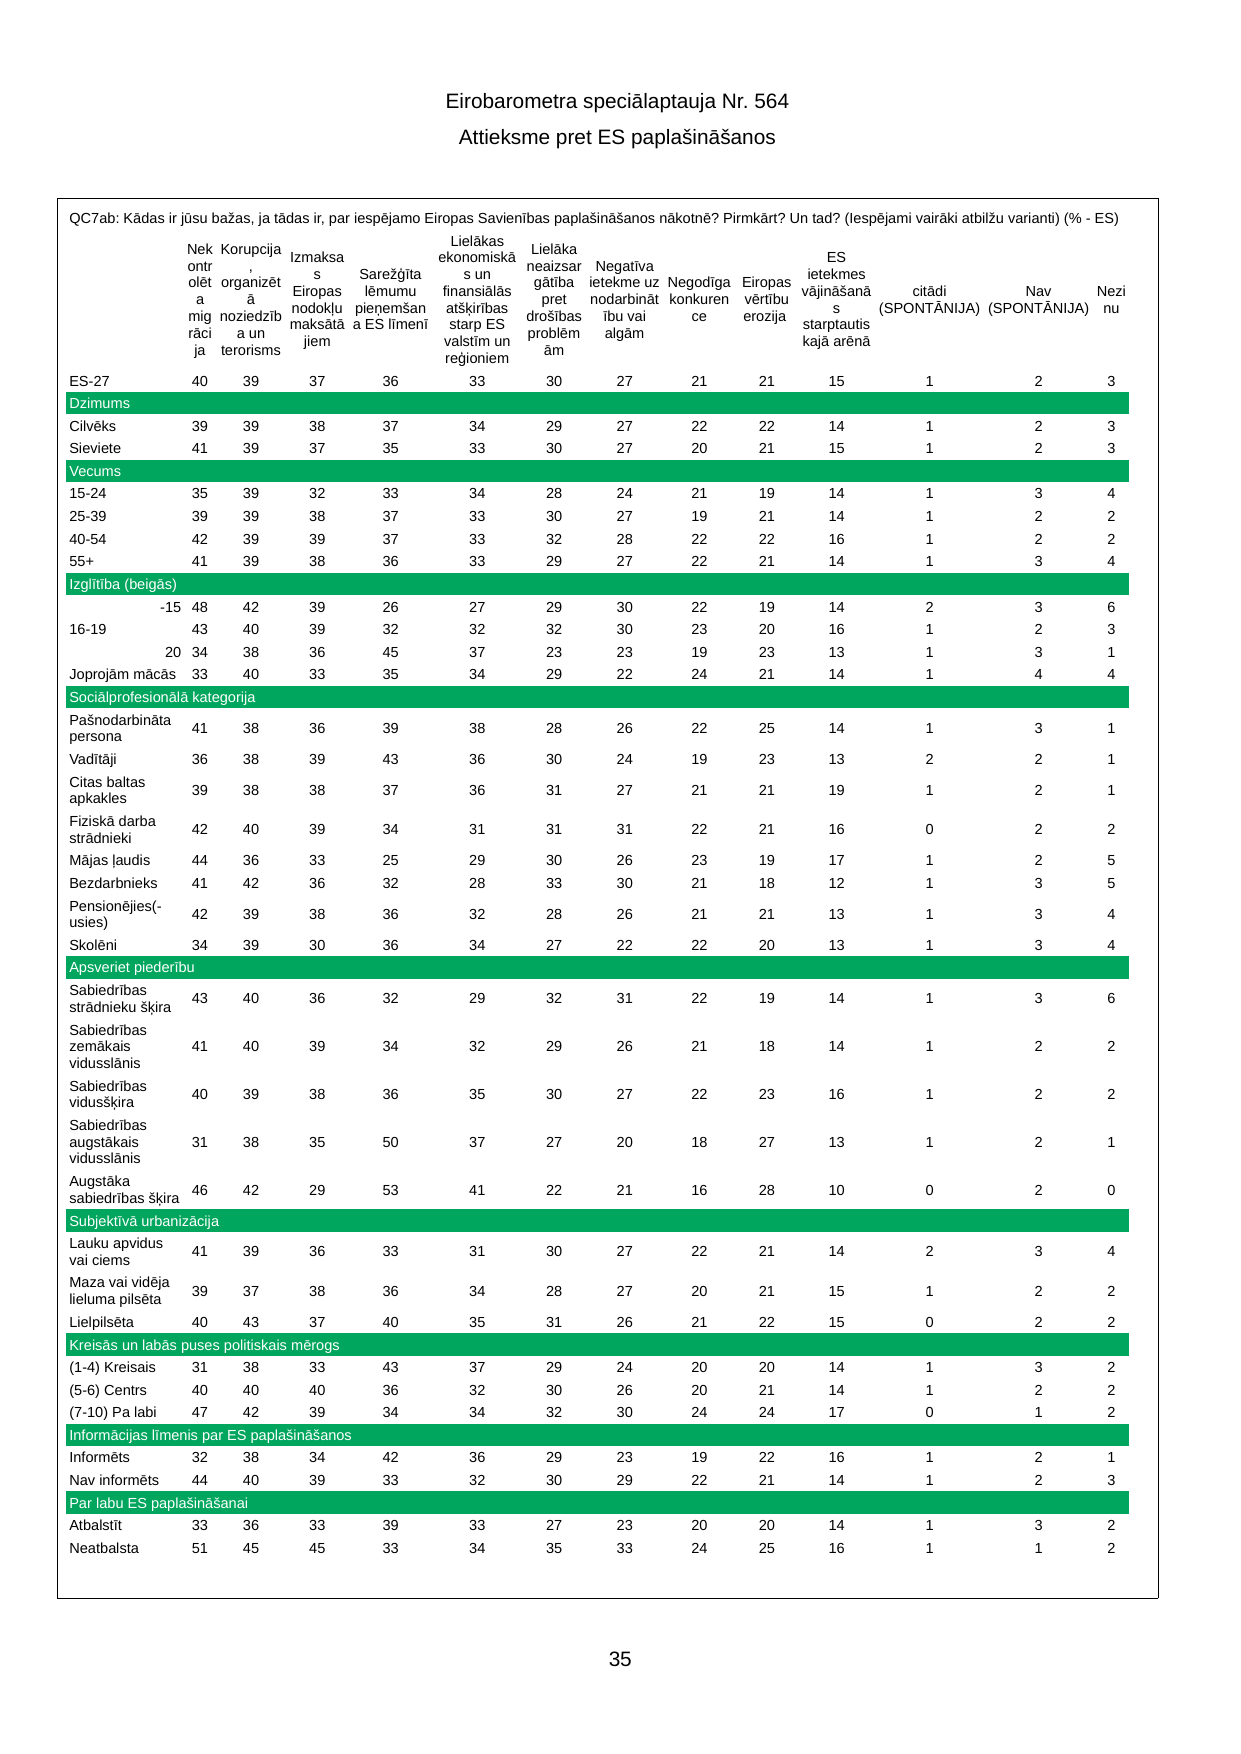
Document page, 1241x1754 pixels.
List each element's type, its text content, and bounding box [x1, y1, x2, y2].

table_cell 2 [1093, 1356, 1129, 1378]
table_cell 1 [875, 1446, 984, 1469]
table_cell 39 [216, 894, 286, 934]
table_cell 39 [286, 1018, 348, 1074]
table_cell 42 [184, 894, 216, 934]
table_cell 1 [875, 934, 984, 956]
table_cell 1 [875, 437, 984, 460]
table_cell 26 [586, 849, 663, 872]
table_cell 14 [798, 663, 875, 686]
table_cell 29 [522, 663, 586, 686]
table_cell 40-54 [66, 528, 184, 550]
table_cell 2 [984, 1379, 1093, 1401]
table_cell 33 [286, 1356, 348, 1378]
table_cell 22 [663, 934, 735, 956]
table_cell 23 [586, 1514, 663, 1537]
table_cell 27 [586, 770, 663, 810]
table_cell 21 [735, 663, 798, 686]
table_cell Pašnodarbināta persona [66, 708, 184, 748]
table_cell 24 [586, 482, 663, 505]
table_cell 31 [184, 1114, 216, 1170]
table_cell Citas baltas apkakles [66, 770, 184, 810]
table_cell 22 [735, 528, 798, 550]
table_cell 32 [522, 979, 586, 1018]
table_cell 16 [663, 1170, 735, 1209]
table_cell Sarežģīta lēmumu pieņemšana ES līmenī [348, 229, 432, 369]
table_cell 31 [522, 1311, 586, 1333]
table_cell 36 [348, 1271, 432, 1311]
table_cell 3 [1093, 415, 1129, 437]
table_cell 30 [586, 595, 663, 618]
table_cell 2 [1093, 1537, 1129, 1559]
table_cell 53 [348, 1170, 432, 1209]
table_cell 1 [984, 1401, 1093, 1424]
table_cell 14 [798, 1469, 875, 1491]
table_cell 39 [216, 934, 286, 956]
table_cell 38 [216, 641, 286, 663]
table_cell 40 [184, 369, 216, 392]
table_cell 39 [348, 708, 432, 748]
table_cell 14 [798, 482, 875, 505]
table_cell 22 [522, 1170, 586, 1209]
table_cell 1 [875, 415, 984, 437]
table_cell 2 [984, 437, 1093, 460]
table_cell 23 [586, 1446, 663, 1469]
table_cell 33 [433, 528, 522, 550]
table_cell 3 [984, 894, 1093, 934]
table_cell 1 [875, 1114, 984, 1170]
table_cell 20 [735, 1356, 798, 1378]
table_cell 1 [875, 1356, 984, 1378]
table_cell 30 [586, 872, 663, 894]
table_header QC7ab: Kādas ir jūsu bažas, ja tādas ir, par iespējamo Eiropas Savienības paplašināšanos nākotnē? Pirmkārt? Un tad? (Iespējami vairāki atbilžu varianti) (% - ES) [66, 207, 1129, 229]
table_cell 3 [984, 550, 1093, 573]
table_cell 39 [216, 528, 286, 550]
table_cell 21 [735, 505, 798, 527]
table_cell 3 [1093, 437, 1129, 460]
table_cell 22 [663, 595, 735, 618]
table_cell 23 [522, 641, 586, 663]
table_cell 1 [875, 550, 984, 573]
table_cell 0 [875, 810, 984, 849]
table_cell 34 [348, 1018, 432, 1074]
table_cell 38 [216, 1356, 286, 1378]
table_cell 33 [522, 872, 586, 894]
table_cell 33 [433, 369, 522, 392]
table_cell 21 [735, 894, 798, 934]
table_cell 33 [286, 663, 348, 686]
table_cell 25 [348, 849, 432, 872]
table_cell 2 [1093, 810, 1129, 849]
table_cell 1 [1093, 748, 1129, 770]
table_cell Skolēni [66, 934, 184, 956]
table_cell 2 [875, 595, 984, 618]
table_cell 42 [216, 1401, 286, 1424]
table_cell 20 [586, 1114, 663, 1170]
table_cell Lielāka neaizsargātība pret drošības problēmām [522, 229, 586, 369]
table_cell 33 [348, 1469, 432, 1491]
table_cell 30 [522, 849, 586, 872]
table_cell 19 [663, 748, 735, 770]
table_cell Sabiedrības zemākais vidusslānis [66, 1018, 184, 1074]
table_cell 22 [586, 663, 663, 686]
table_cell 2 [1093, 528, 1129, 550]
table_cell 23 [735, 641, 798, 663]
table_cell 43 [348, 748, 432, 770]
table_cell 38 [286, 1074, 348, 1114]
table_cell 2 [984, 1074, 1093, 1114]
table_cell 28 [433, 872, 522, 894]
table_cell 3 [984, 595, 1093, 618]
table_cell 43 [184, 618, 216, 641]
table_cell 33 [586, 1537, 663, 1559]
table_cell 21 [735, 1271, 798, 1311]
table_cell Mājas ļaudis [66, 849, 184, 872]
table_cell 34 [433, 415, 522, 437]
table_cell 34 [348, 1401, 432, 1424]
table_cell 27 [586, 505, 663, 527]
table_cell 1 [875, 979, 984, 1018]
table_cell 21 [663, 1018, 735, 1074]
table_cell 34 [348, 810, 432, 849]
table_cell 32 [348, 872, 432, 894]
table_cell 1 [875, 505, 984, 527]
table_cell 33 [433, 550, 522, 573]
table_cell 1 [875, 641, 984, 663]
table_cell 22 [735, 415, 798, 437]
table_cell 38 [286, 505, 348, 527]
table_cell 40 [286, 1379, 348, 1401]
table_cell 3 [984, 482, 1093, 505]
table_cell 35 [348, 437, 432, 460]
table_cell 13 [798, 934, 875, 956]
table_cell 1 [1093, 1446, 1129, 1469]
table_cell 1 [875, 369, 984, 392]
table_cell 24 [586, 748, 663, 770]
table_cell 15-24 [66, 482, 184, 505]
table_cell 1 [875, 1469, 984, 1491]
table_cell 39 [286, 595, 348, 618]
table_cell 1 [875, 1379, 984, 1401]
table_cell Dzimums [66, 392, 1129, 414]
table_cell 23 [663, 849, 735, 872]
table_cell 14 [798, 708, 875, 748]
table_cell 39 [216, 550, 286, 573]
table_cell 39 [216, 1232, 286, 1271]
table_cell 21 [735, 550, 798, 573]
table_cell 22 [663, 528, 735, 550]
table_cell 32 [348, 979, 432, 1018]
table_cell 1 [875, 482, 984, 505]
table_cell 36 [286, 979, 348, 1018]
table_cell 39 [286, 810, 348, 849]
table_cell 27 [586, 1232, 663, 1271]
table_cell 42 [184, 810, 216, 849]
table_cell 23 [735, 748, 798, 770]
table_cell 1 [875, 1537, 984, 1559]
table_cell 2 [1093, 1271, 1129, 1311]
table_cell 33 [433, 437, 522, 460]
table_cell 30 [522, 1469, 586, 1491]
table_cell 50 [348, 1114, 432, 1170]
table_cell 17 [798, 849, 875, 872]
table_cell 3 [984, 708, 1093, 748]
table_cell 40 [184, 1311, 216, 1333]
table_cell 29 [586, 1469, 663, 1491]
table_cell 21 [735, 1232, 798, 1271]
table_cell 29 [286, 1170, 348, 1209]
table_cell Atbalstīt [66, 1514, 184, 1537]
table_cell 36 [348, 369, 432, 392]
table_cell 3 [984, 1232, 1093, 1271]
table_cell 44 [184, 1469, 216, 1491]
table_cell 30 [522, 1074, 586, 1114]
table_cell 1 [875, 1514, 984, 1537]
table_cell 40 [348, 1311, 432, 1333]
table_cell [66, 229, 184, 369]
table_cell 27 [522, 934, 586, 956]
table_cell 14 [798, 1018, 875, 1074]
table_cell 2 [1093, 1379, 1129, 1401]
table_cell 33 [348, 1537, 432, 1559]
table_cell 34 [286, 1446, 348, 1469]
table_cell 2 [984, 810, 1093, 849]
table_cell 17 [798, 1401, 875, 1424]
table_cell 31 [433, 1232, 522, 1271]
table_cell 12 [798, 872, 875, 894]
table_cell 31 [586, 979, 663, 1018]
table_cell 35 [286, 1114, 348, 1170]
table_cell 32 [433, 1379, 522, 1401]
table_cell 20 [663, 1379, 735, 1401]
table_cell 4 [1093, 1232, 1129, 1271]
table_cell 26 [586, 1018, 663, 1074]
table_cell 34 [184, 934, 216, 956]
table_cell 30 [586, 1401, 663, 1424]
table_cell Izglītība (beigās) [66, 573, 1129, 595]
table_cell 42 [216, 872, 286, 894]
table_cell 2 [984, 369, 1093, 392]
table_cell 2 [984, 770, 1093, 810]
table_cell 19 [663, 505, 735, 527]
table_cell 13 [798, 894, 875, 934]
table_cell 27 [586, 415, 663, 437]
table_cell 31 [522, 770, 586, 810]
table_cell 33 [348, 1232, 432, 1271]
table_cell 41 [184, 437, 216, 460]
table_cell 22 [663, 1469, 735, 1491]
table_cell 0 [875, 1170, 984, 1209]
table_cell 20 [735, 1514, 798, 1537]
table_cell 4 [1093, 894, 1129, 934]
table_cell 39 [184, 415, 216, 437]
table_cell 27 [433, 595, 522, 618]
table_cell 4 [1093, 934, 1129, 956]
table_cell 22 [586, 934, 663, 956]
table_cell 13 [798, 1114, 875, 1170]
table_cell 28 [522, 1271, 586, 1311]
table_cell 41 [184, 550, 216, 573]
table_cell 24 [735, 1401, 798, 1424]
table_cell 26 [586, 1379, 663, 1401]
table_cell 21 [735, 1469, 798, 1491]
table_cell 27 [522, 1114, 586, 1170]
table_cell 21 [735, 437, 798, 460]
table_cell 14 [798, 1232, 875, 1271]
table_cell 38 [286, 415, 348, 437]
table_cell Lielākas ekonomiskās un finansiālās atšķirības starp ES valstīm un reģioniem [433, 229, 522, 369]
table_cell 35 [433, 1074, 522, 1114]
table_cell 2 [875, 1232, 984, 1271]
table_cell 26 [348, 595, 432, 618]
table_cell 30 [522, 1232, 586, 1271]
table_cell 42 [348, 1446, 432, 1469]
table_cell 1 [875, 708, 984, 748]
table_cell 2 [1093, 1311, 1129, 1333]
table_cell 21 [663, 872, 735, 894]
table_cell 37 [433, 1356, 522, 1378]
table_cell 14 [798, 979, 875, 1018]
table_cell 20 [663, 1271, 735, 1311]
table_cell 14 [798, 1379, 875, 1401]
table_cell 38 [286, 550, 348, 573]
table_cell 1 [1093, 641, 1129, 663]
table_cell 16 [798, 1537, 875, 1559]
table_cell 29 [522, 595, 586, 618]
table_cell 2 [984, 1271, 1093, 1311]
table_cell 29 [522, 1446, 586, 1469]
table_cell 35 [433, 1311, 522, 1333]
table_cell 2 [984, 1018, 1093, 1074]
table_cell 4 [1093, 550, 1129, 573]
table_cell 34 [433, 934, 522, 956]
table_cell 0 [875, 1311, 984, 1333]
table_cell 3 [1093, 369, 1129, 392]
table_cell 45 [348, 641, 432, 663]
table_cell 35 [184, 482, 216, 505]
table_cell 32 [433, 894, 522, 934]
table_cell 34 [433, 663, 522, 686]
table_cell 31 [586, 810, 663, 849]
table_cell Cilvēks [66, 415, 184, 437]
table_cell (5-6) Centrs [66, 1379, 184, 1401]
table_cell 24 [663, 1401, 735, 1424]
table_cell 3 [984, 934, 1093, 956]
table_cell Lielpilsēta [66, 1311, 184, 1333]
table_cell 16 [798, 1074, 875, 1114]
table_cell 21 [735, 1379, 798, 1401]
table_cell 36 [216, 1514, 286, 1537]
table_cell 20 [735, 934, 798, 956]
table_cell 27 [586, 1074, 663, 1114]
table_cell 5 [1093, 849, 1129, 872]
table_cell Apsveriet piederību [66, 956, 1129, 979]
table_cell 29 [433, 849, 522, 872]
table_cell 26 [586, 894, 663, 934]
table_cell 14 [798, 595, 875, 618]
table_cell 30 [286, 934, 348, 956]
table_cell 36 [433, 1446, 522, 1469]
table_cell 32 [433, 1018, 522, 1074]
table_cell 20 [663, 1356, 735, 1378]
table_cell Lauku apvidus vai ciems [66, 1232, 184, 1271]
table_cell 36 [286, 641, 348, 663]
table_cell -15 [66, 595, 184, 618]
table_cell 39 [286, 1469, 348, 1491]
table_cell 2 [984, 748, 1093, 770]
table_cell 36 [216, 849, 286, 872]
table_cell 21 [663, 770, 735, 810]
table_cell 22 [663, 708, 735, 748]
table_cell 36 [348, 1379, 432, 1401]
table_cell 40 [184, 1074, 216, 1114]
table_cell 21 [663, 369, 735, 392]
table_cell 42 [216, 1170, 286, 1209]
table_cell 40 [184, 1379, 216, 1401]
table_cell 39 [286, 748, 348, 770]
table_cell 2 [1093, 1514, 1129, 1537]
table_cell Eiropas vērtību erozija [735, 229, 798, 369]
table_cell 43 [348, 1356, 432, 1378]
table_cell 21 [735, 770, 798, 810]
table_cell 39 [216, 437, 286, 460]
table_cell Negodīga konkurence [663, 229, 735, 369]
table_cell 27 [586, 1271, 663, 1311]
table_cell 14 [798, 1514, 875, 1537]
table_cell 38 [216, 748, 286, 770]
table_cell 42 [216, 595, 286, 618]
table_cell 41 [184, 872, 216, 894]
table_cell 30 [522, 748, 586, 770]
table_cell 20 [663, 437, 735, 460]
table_cell (1-4) Kreisais [66, 1356, 184, 1378]
table_cell 39 [286, 618, 348, 641]
table_cell Augstāka sabiedrības šķira [66, 1170, 184, 1209]
table_cell 1 [875, 894, 984, 934]
table_cell 28 [586, 528, 663, 550]
table_cell 20 [663, 1514, 735, 1537]
table_cell 22 [663, 979, 735, 1018]
table_cell 34 [433, 1271, 522, 1311]
table_cell 19 [663, 1446, 735, 1469]
table_cell 22 [663, 550, 735, 573]
table_cell 55+ [66, 550, 184, 573]
table_cell 2 [984, 415, 1093, 437]
table_cell 15 [798, 369, 875, 392]
table_cell 28 [522, 482, 586, 505]
table_cell 37 [286, 369, 348, 392]
table_cell 25 [735, 1537, 798, 1559]
table_cell 4 [1093, 663, 1129, 686]
table_cell 31 [433, 810, 522, 849]
table_cell 14 [798, 1356, 875, 1378]
table_cell 27 [586, 550, 663, 573]
table_cell 1 [875, 770, 984, 810]
table_cell 3 [984, 1356, 1093, 1378]
table_cell 19 [735, 595, 798, 618]
table_cell 21 [663, 482, 735, 505]
table_cell 15 [798, 437, 875, 460]
table_cell Sabiedrības vidusšķira [66, 1074, 184, 1114]
table_cell 1 [984, 1537, 1093, 1559]
table_cell 26 [586, 1311, 663, 1333]
table_cell 2 [984, 849, 1093, 872]
table_cell Neatbalsta [66, 1537, 184, 1559]
table_cell 19 [735, 979, 798, 1018]
table_cell 32 [522, 618, 586, 641]
table_cell Negatīva ietekme uz nodarbinātību vai algām [586, 229, 663, 369]
table_cell 29 [522, 1356, 586, 1378]
table_cell 33 [286, 849, 348, 872]
table_cell Korupcija, organizētā noziedzība un terorisms [216, 229, 286, 369]
table_cell 37 [286, 437, 348, 460]
table_cell 37 [348, 770, 432, 810]
table_cell 36 [286, 708, 348, 748]
table_cell 14 [798, 415, 875, 437]
table_cell 2 [984, 505, 1093, 527]
table_cell citādi (SPONTĀNIJA) [875, 229, 984, 369]
table_cell 22 [663, 810, 735, 849]
table_cell ES ietekmes vājināšanās starptautiskajā arēnā [798, 229, 875, 369]
table_cell 31 [522, 810, 586, 849]
table_cell 1 [875, 618, 984, 641]
table_cell 36 [184, 748, 216, 770]
table_cell 29 [522, 550, 586, 573]
table_cell 3 [1093, 1469, 1129, 1491]
table_cell 38 [286, 894, 348, 934]
table_cell 16 [798, 1446, 875, 1469]
table_cell Nezinu [1093, 229, 1129, 369]
table_cell 40 [216, 1469, 286, 1491]
table_cell 38 [286, 1271, 348, 1311]
table_cell 38 [216, 1114, 286, 1170]
table_cell 25-39 [66, 505, 184, 527]
table_cell 23 [663, 618, 735, 641]
table_cell 23 [735, 1074, 798, 1114]
table_cell 32 [286, 482, 348, 505]
table_cell 15 [798, 1311, 875, 1333]
table_cell Joprojām mācās [66, 663, 184, 686]
table_cell 14 [798, 505, 875, 527]
table_cell 1 [875, 1074, 984, 1114]
table_cell 25 [735, 708, 798, 748]
table_cell 29 [522, 1018, 586, 1074]
table_cell 39 [286, 528, 348, 550]
table_cell 4 [984, 663, 1093, 686]
table_cell 37 [286, 1311, 348, 1333]
table_cell Pensionējies(-usies) [66, 894, 184, 934]
table_cell 39 [286, 1401, 348, 1424]
table_cell 40 [216, 618, 286, 641]
table_cell 21 [663, 1311, 735, 1333]
table_cell 36 [433, 770, 522, 810]
table_cell 27 [586, 437, 663, 460]
table_cell 36 [433, 748, 522, 770]
table_cell 16 [798, 528, 875, 550]
table_cell Fiziskā darba strādnieki [66, 810, 184, 849]
table_cell 1 [875, 663, 984, 686]
table_cell 32 [433, 618, 522, 641]
table_cell 36 [286, 1232, 348, 1271]
table_cell 21 [663, 894, 735, 934]
table_cell 34 [433, 1401, 522, 1424]
table_cell 1 [1093, 1114, 1129, 1170]
table_cell 13 [798, 748, 875, 770]
table_cell Kreisās un labās puses politiskais mērogs [66, 1333, 1129, 1356]
table_cell 19 [798, 770, 875, 810]
table_cell 15 [798, 1271, 875, 1311]
table_cell 29 [433, 979, 522, 1018]
table_cell Vecums [66, 460, 1129, 482]
table_cell 39 [216, 1074, 286, 1114]
table_cell 40 [216, 1018, 286, 1074]
table_cell 32 [522, 1401, 586, 1424]
table_cell 43 [184, 979, 216, 1018]
table_cell Sieviete [66, 437, 184, 460]
table_cell 2 [1093, 505, 1129, 527]
table_cell 48 [184, 595, 216, 618]
table_cell ES-27 [66, 369, 184, 392]
table_cell 27 [586, 369, 663, 392]
table_cell 34 [184, 641, 216, 663]
table_cell 22 [663, 415, 735, 437]
table_cell Informācijas līmenis par ES paplašināšanos [66, 1424, 1129, 1446]
table_cell 2 [984, 1469, 1093, 1491]
table_cell 1 [875, 849, 984, 872]
table_cell 34 [433, 482, 522, 505]
table_cell 27 [735, 1114, 798, 1170]
table_cell Sabiedrības strādnieku šķira [66, 979, 184, 1018]
table_cell 32 [433, 1469, 522, 1491]
table_cell 22 [663, 1074, 735, 1114]
table_cell 24 [663, 663, 735, 686]
table_cell 22 [735, 1311, 798, 1333]
table_cell 5 [1093, 872, 1129, 894]
table_cell 45 [286, 1537, 348, 1559]
table_cell 16 [798, 810, 875, 849]
table_cell 40 [216, 810, 286, 849]
table_cell 22 [735, 1446, 798, 1469]
table_cell 1 [875, 1271, 984, 1311]
table_cell Maza vai vidēja lieluma pilsēta [66, 1271, 184, 1311]
table_cell 33 [433, 505, 522, 527]
table_cell 20 [66, 641, 184, 663]
table_cell 13 [798, 641, 875, 663]
table_cell 41 [184, 1018, 216, 1074]
table_cell 3 [984, 1514, 1093, 1537]
table_cell 2 [984, 1114, 1093, 1170]
table_cell 39 [184, 1271, 216, 1311]
table_cell 36 [286, 872, 348, 894]
table_cell 2 [1093, 1074, 1129, 1114]
table_cell 41 [184, 708, 216, 748]
table_cell Nav informēts [66, 1469, 184, 1491]
table_cell 32 [184, 1446, 216, 1469]
table_cell 3 [984, 979, 1093, 1018]
table_cell 20 [735, 618, 798, 641]
table_cell 21 [735, 369, 798, 392]
table_cell 10 [798, 1170, 875, 1209]
table_cell 1 [1093, 770, 1129, 810]
table_cell 6 [1093, 979, 1129, 1018]
table_cell Bezdarbnieks [66, 872, 184, 894]
table_cell 6 [1093, 595, 1129, 618]
table_cell 38 [216, 708, 286, 748]
table_cell 0 [1093, 1170, 1129, 1209]
table_cell 40 [216, 663, 286, 686]
table_cell 4 [1093, 482, 1129, 505]
table_cell 37 [348, 505, 432, 527]
table_cell 0 [875, 1401, 984, 1424]
table_cell Sociālprofesionālā kategorija [66, 686, 1129, 708]
table_cell 41 [433, 1170, 522, 1209]
table_cell 28 [522, 708, 586, 748]
table_cell 3 [1093, 618, 1129, 641]
table_cell 31 [184, 1356, 216, 1378]
table_cell 34 [433, 1537, 522, 1559]
table_cell 37 [433, 641, 522, 663]
table_cell 33 [348, 482, 432, 505]
table_cell 39 [184, 505, 216, 527]
table_cell 26 [586, 708, 663, 748]
table_cell 38 [216, 1446, 286, 1469]
table_cell 33 [433, 1514, 522, 1537]
table_cell 45 [216, 1537, 286, 1559]
table_cell 1 [875, 528, 984, 550]
table_cell Nav (SPONTĀNIJA) [984, 229, 1093, 369]
table_cell 16-19 [66, 618, 184, 641]
table_cell 37 [348, 528, 432, 550]
table_cell 30 [586, 618, 663, 641]
table_cell 30 [522, 437, 586, 460]
table_cell 2 [984, 618, 1093, 641]
table_cell 2 [984, 1311, 1093, 1333]
table_cell 36 [348, 550, 432, 573]
table_cell 18 [735, 872, 798, 894]
table_cell 33 [286, 1514, 348, 1537]
table_cell 30 [522, 1379, 586, 1401]
table_cell Par labu ES paplašināšanai [66, 1491, 1129, 1514]
table_cell 28 [735, 1170, 798, 1209]
table_cell 41 [184, 1232, 216, 1271]
table_cell (7-10) Pa labi [66, 1401, 184, 1424]
table_cell 2 [1093, 1401, 1129, 1424]
table_cell 2 [984, 1446, 1093, 1469]
table_cell 39 [216, 415, 286, 437]
table_cell 24 [663, 1537, 735, 1559]
table_cell Vadītāji [66, 748, 184, 770]
table_cell 37 [433, 1114, 522, 1170]
table_cell 42 [184, 528, 216, 550]
table_cell 33 [184, 1514, 216, 1537]
table_cell Sabiedrības augstākais vidusslānis [66, 1114, 184, 1170]
table_cell 19 [663, 641, 735, 663]
table_cell 16 [798, 618, 875, 641]
table_cell Nekontrolēta migrācija [184, 229, 216, 369]
table_cell 40 [216, 1379, 286, 1401]
table_cell 21 [735, 810, 798, 849]
table_cell 39 [216, 369, 286, 392]
table_cell 38 [433, 708, 522, 748]
table_cell 1 [1093, 708, 1129, 748]
table_cell 36 [348, 1074, 432, 1114]
table_cell 2 [984, 1170, 1093, 1209]
table_cell 32 [348, 618, 432, 641]
table_cell 24 [586, 1356, 663, 1378]
table_cell 21 [586, 1170, 663, 1209]
table_cell Informēts [66, 1446, 184, 1469]
table_cell 35 [522, 1537, 586, 1559]
table_cell 30 [522, 369, 586, 392]
table_cell 37 [216, 1271, 286, 1311]
table_cell 47 [184, 1401, 216, 1424]
table_cell 38 [286, 770, 348, 810]
table_cell 22 [663, 1232, 735, 1271]
table_cell 33 [184, 663, 216, 686]
table_cell 3 [984, 872, 1093, 894]
table_cell 36 [348, 894, 432, 934]
table_cell 46 [184, 1170, 216, 1209]
table_cell 19 [735, 849, 798, 872]
table_cell 2 [984, 528, 1093, 550]
table_cell 1 [875, 1018, 984, 1074]
table_cell 40 [216, 979, 286, 1018]
table_cell 36 [348, 934, 432, 956]
table_cell 2 [1093, 1018, 1129, 1074]
table_cell 39 [216, 482, 286, 505]
table_cell 19 [735, 482, 798, 505]
table_cell 38 [216, 770, 286, 810]
table_cell 30 [522, 505, 586, 527]
table_cell 28 [522, 894, 586, 934]
table_cell Subjektīvā urbanizācija [66, 1209, 1129, 1232]
table_cell 44 [184, 849, 216, 872]
table_cell 23 [586, 641, 663, 663]
table_cell 39 [216, 505, 286, 527]
table_cell 37 [348, 415, 432, 437]
table_cell 51 [184, 1537, 216, 1559]
table_cell 2 [875, 748, 984, 770]
table_cell 35 [348, 663, 432, 686]
table_cell 1 [875, 872, 984, 894]
table_cell 32 [522, 528, 586, 550]
table_cell 39 [348, 1514, 432, 1537]
table_cell Izmaksas Eiropas nodokļu maksātājiem [286, 229, 348, 369]
table_cell 43 [216, 1311, 286, 1333]
table_cell 18 [735, 1018, 798, 1074]
table_cell 14 [798, 550, 875, 573]
table_cell 3 [984, 641, 1093, 663]
table_cell 27 [522, 1514, 586, 1537]
table_cell 39 [184, 770, 216, 810]
table_cell 18 [663, 1114, 735, 1170]
table_cell 29 [522, 415, 586, 437]
